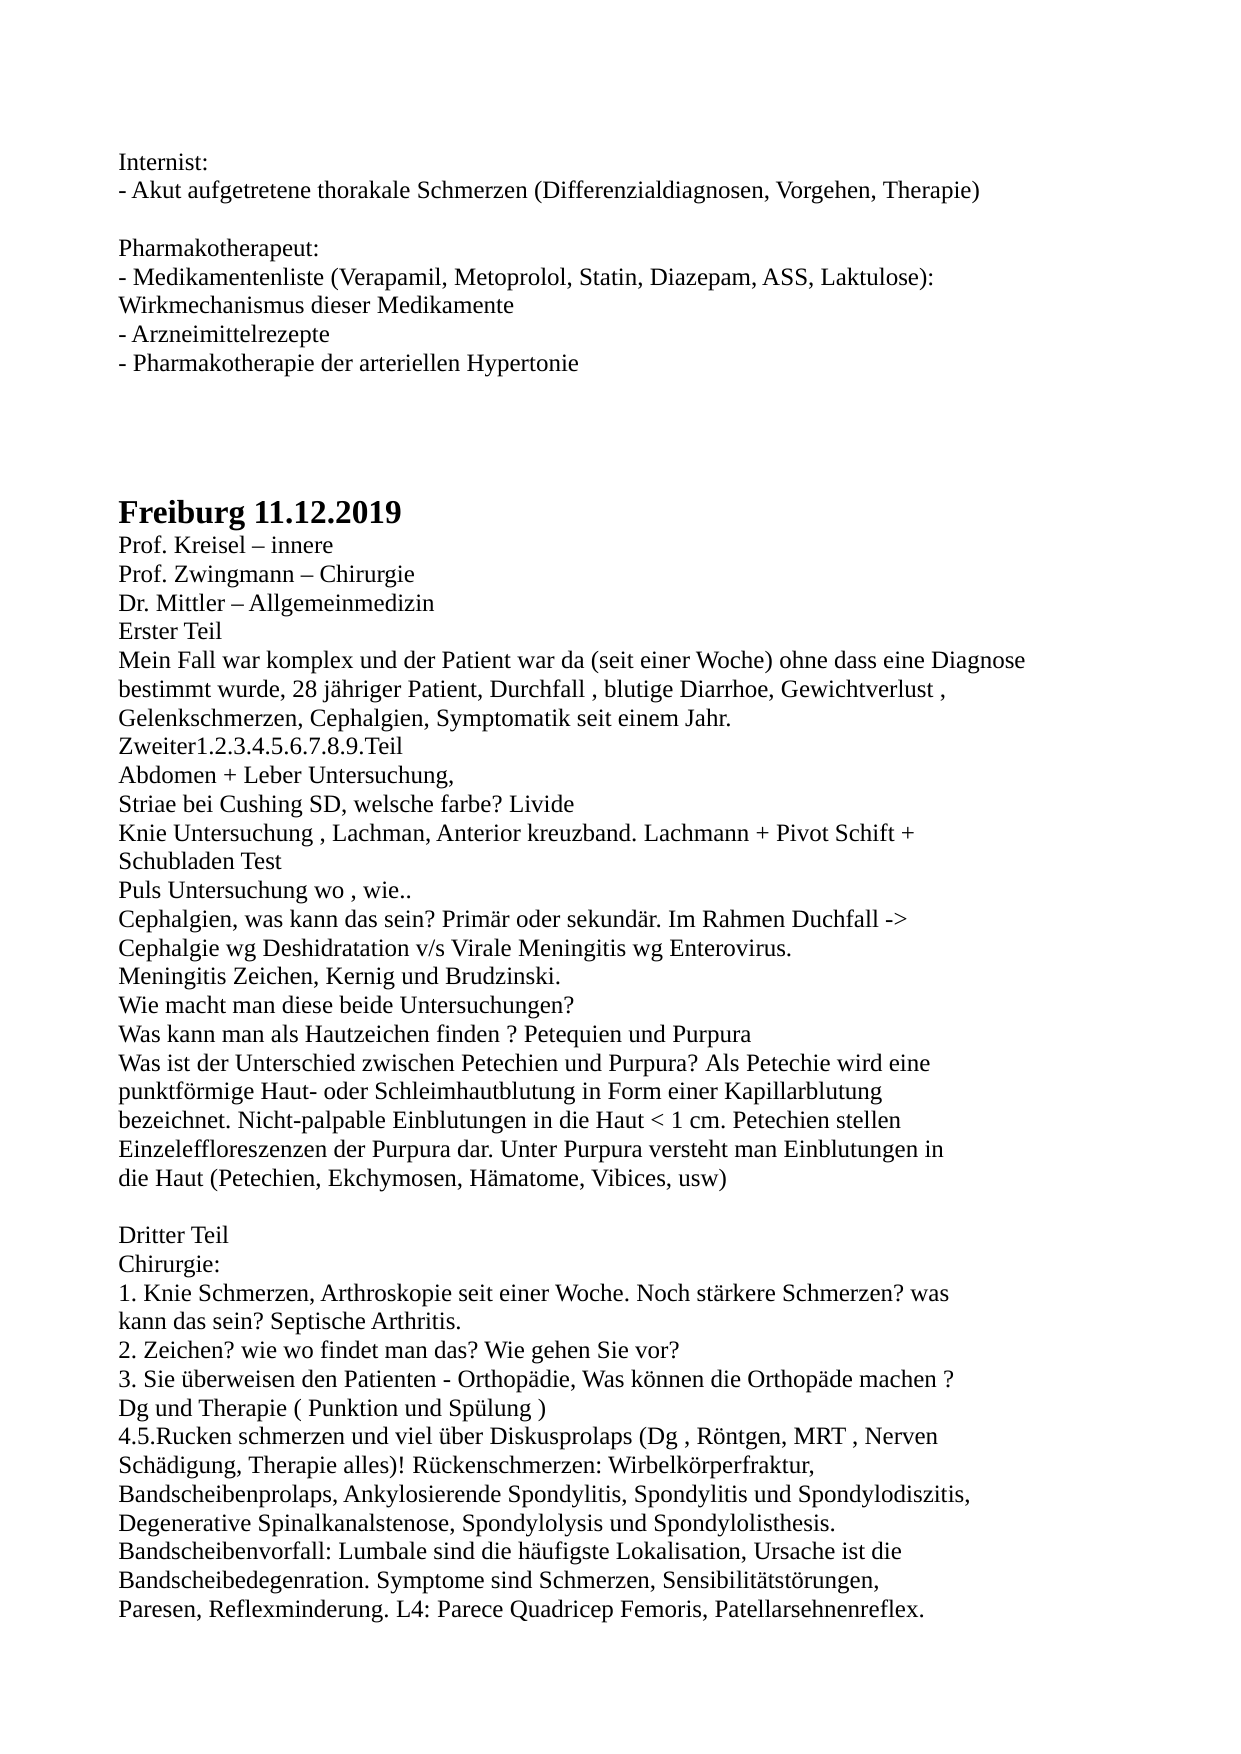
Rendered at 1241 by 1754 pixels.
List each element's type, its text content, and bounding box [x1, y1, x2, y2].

text Dritter Teil [118, 1220, 1122, 1249]
text Internist: [118, 147, 1122, 176]
text Schädigung, Therapie alles)! ​Rückenschmerzen​: Wirbelkörperfraktur, [118, 1450, 1122, 1479]
text Erster Teil [118, 616, 1122, 645]
text kann das sein? Septische Arthritis. [118, 1306, 1122, 1335]
text - Medikamentenliste (Verapamil, Metoprolol, Statin, Diazepam, ASS, Laktulose): Wirkmechanismus dieser Medikamente [118, 262, 1122, 319]
text 4.5.Rucken schmerzen und viel über Diskusprolaps (Dg , Röntgen, MRT , Nerven [118, 1421, 1122, 1450]
text Knie Untersuchung , Lachman, Anterior kreuzband. ​Lachmann + Pivot Schift + [118, 818, 1122, 846]
text 1. Knie Schmerzen, Arthroskopie seit einer Woche. Noch stärkere Schmerzen? was [118, 1278, 1122, 1306]
text Prof. Kreisel – innere [118, 530, 1122, 559]
text - Arzneimittelrezepte [118, 319, 1122, 348]
text Mein Fall war komplex und der Patient war da (seit einer Woche) ohne dass eine Diagnose [118, 645, 1122, 674]
text Bandscheibedegenration. Symptome sind Schmerzen, Sensibilitätstörungen, [118, 1565, 1122, 1594]
text Abdomen + Leber Untersuchung, [118, 760, 1122, 789]
text Bandscheibenvorfall​: Lumbale sind die häufigste Lokalisation, ​Ursache​ ist die [118, 1536, 1122, 1565]
text Cephalgien, was kann das sein? ​Primär oder sekundär. Im Rahmen Duchfall -> [118, 904, 1122, 933]
text Dg und Therapie ( Punktion und Spülung ) [118, 1393, 1122, 1421]
text Was ist der Unterschied zwischen Petechien und Purpura? ​Als ​Petechie​ wird eine [118, 1048, 1122, 1076]
text Chirurgie: [118, 1249, 1122, 1278]
text Paresen, Reflexminderung. ​L4: ​Parece Quadricep Femoris, Patellarsehnenreflex. [118, 1594, 1122, 1623]
text Zweiter1.2.3.4.5.6.7.8.9.Teil [118, 731, 1122, 760]
text Wie macht man diese beide Untersuchungen? [118, 990, 1122, 1019]
text Degenerative Spinalkanalstenose, Spondylolysis und Spondylolisthesis. [118, 1508, 1122, 1536]
text - Pharmakotherapie der arteriellen Hypertonie [118, 348, 1122, 377]
text Meningitis Zeichen, Kernig und Brudzinski. [118, 961, 1122, 990]
text Striae bei Cushing SD, welsche farbe? ​Livide [118, 789, 1122, 818]
text 3. Sie überweisen den Patienten - Orthopädie, Was können die Orthopäde machen ? [118, 1364, 1122, 1393]
text Cephalgie wg Deshidratation v/s Virale Meningitis wg Enterovirus. [118, 933, 1122, 961]
text punktförmige Haut- oder Schleimhautblutung in Form einer Kapillarblutung [118, 1076, 1122, 1105]
text die Haut (Petechien, Ekchymosen, Hämatome, Vibices, usw) [118, 1163, 1122, 1191]
text Was kann man als Hautzeichen finden ? ​Petequien und Purpura [118, 1019, 1122, 1048]
text Schubladen Test [118, 846, 1122, 875]
text Gelenkschmerzen, Cephalgien, Symptomatik seit einem Jahr. [118, 703, 1122, 731]
text Dr. Mittler – Allgemeinmedizin [118, 588, 1122, 616]
text Puls Untersuchung wo , wie.. [118, 875, 1122, 904]
text Einzeleffloreszenzen der Purpura dar. Unter ​Purpura​ versteht man Einblutungen in [118, 1134, 1122, 1163]
text bezeichnet. Nicht-palpable Einblutungen in die Haut < 1 cm. Petechien stellen [118, 1105, 1122, 1134]
text Prof. Zwingmann – Chirurgie [118, 559, 1122, 588]
text bestimmt wurde, 28 jähriger Patient, Durchfall , blutige Diarrhoe, Gewichtverlust , [118, 674, 1122, 703]
text 2. Zeichen? wie wo findet man das? Wie gehen Sie vor? [118, 1335, 1122, 1364]
text Bandscheibenprolaps, Ankylosierende Spondylitis, Spondylitis und Spondylodiszitis, [118, 1479, 1122, 1508]
text - Akut aufgetretene thorakale Schmerzen (Differenzialdiagnosen, Vorgehen, Therapie) [118, 176, 1122, 204]
text Pharmakotherapeut: [118, 233, 1122, 262]
text Freiburg 11.12.2019 [118, 492, 1122, 530]
